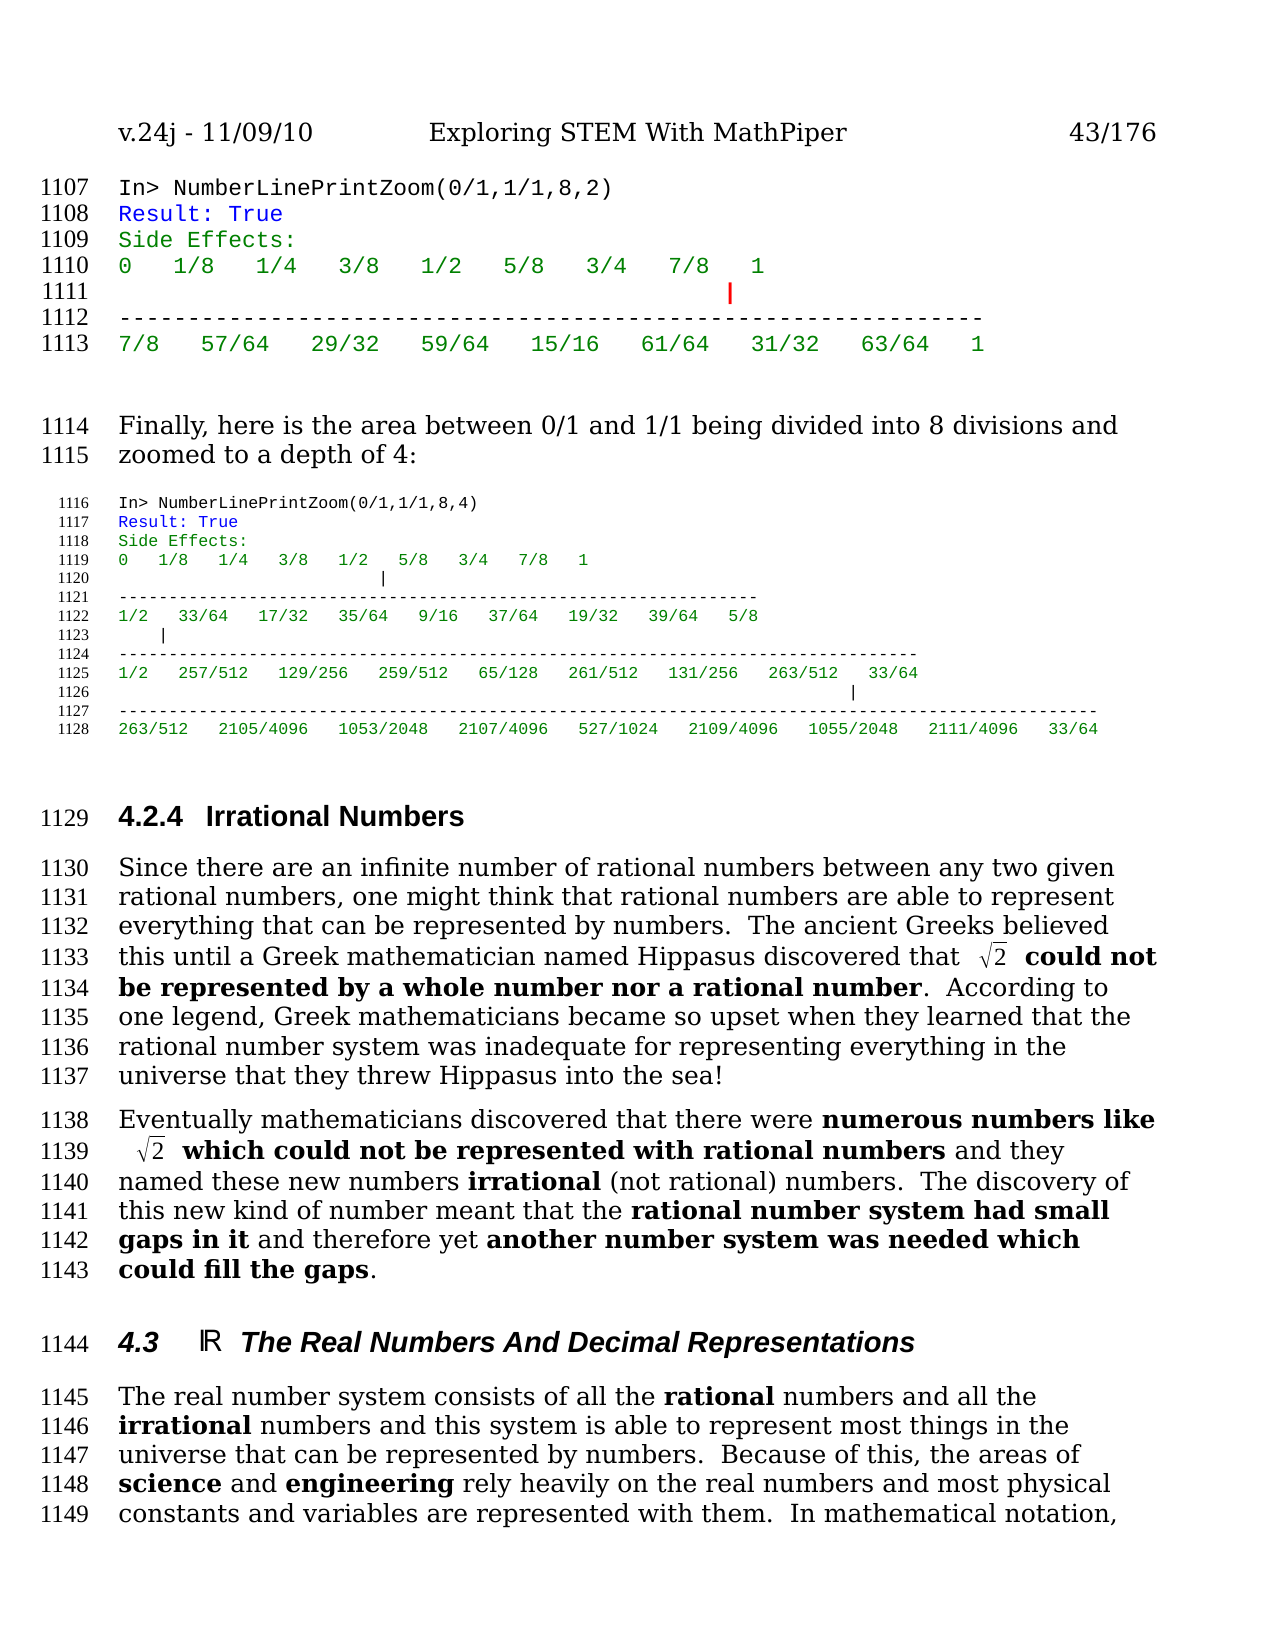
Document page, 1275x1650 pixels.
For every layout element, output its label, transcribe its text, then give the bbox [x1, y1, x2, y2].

text | [118, 570, 1157, 589]
text | [118, 683, 1157, 702]
subtitle The Real Numbers And Decimal Representations [118, 1323, 1157, 1361]
text Since there are an infinite number of rational numbers between any two given rational numbers, one might think that rational numbers are able to represent everything that can be represented by numbers. The ancient Greeks believed this until a Greek mathematician named Hippasus discovered thatcould not be represented by a whole number nor a rational number. According to one legend, Greek mathematicians became so upset when they learned that the rational number system was inadequate for representing everything in the universe that they threw Hippasus into the sea! [118, 853, 1157, 1090]
text Finally, here is the area between 0/1 and 1/1 being divided into 8 divisions and zoomed to a depth of 4: [118, 411, 1157, 470]
text 7/8 57/64 29/32 59/64 15/16 61/64 31/32 63/64 1 [118, 332, 1157, 358]
text Side Effects: [118, 532, 1157, 551]
text 1/2 257/512 129/256 259/512 65/128 261/512 131/256 263/512 33/64 [118, 664, 1157, 683]
text | [118, 281, 1157, 306]
text Eventually mathematicians discovered that there were numerous numbers likewhich could not be represented with rational numbers and they named these new numbers irrational (not rational) numbers. The discovery of this new kind of number meant that the rational number system had small gaps in it and therefore yet another number system was needed which could fill the gaps. [118, 1105, 1157, 1284]
text 0 1/8 1/4 3/8 1/2 5/8 3/4 7/8 1 [118, 254, 1157, 281]
text | [118, 627, 1157, 646]
text --------------------------------------------------------------- [118, 306, 1157, 332]
text 1/2 33/64 17/32 35/64 9/16 37/64 19/32 39/64 5/8 [118, 608, 1157, 627]
text In> NumberLinePrintZoom(0/1,1/1,8,4) [118, 495, 1157, 513]
text -------------------------------------------------------------------------------------------------- [118, 702, 1157, 721]
text 0 1/8 1/4 3/8 1/2 5/8 3/4 7/8 1 [118, 551, 1157, 570]
text Side Effects: [118, 229, 1157, 254]
text 263/512 2105/4096 1053/2048 2107/4096 527/1024 2109/4096 1055/2048 2111/4096 33/64 [118, 721, 1157, 740]
text Result: True [118, 203, 1157, 229]
subtitle Irrational Numbers [118, 799, 1157, 832]
text In> NumberLinePrintZoom(0/1,1/1,8,2) [118, 177, 1157, 203]
text ---------------------------------------------------------------- [118, 589, 1157, 608]
text The real number system consists of all the rational numbers and all the irrational numbers and this system is able to represent most things in the universe that can be represented by numbers. Because of this, the areas of science and engineering rely heavily on the real numbers and most physical constants and variables are represented with them. In mathematical notation, [118, 1381, 1157, 1528]
text Result: True [118, 513, 1157, 532]
text -------------------------------------------------------------------------------- [118, 646, 1157, 664]
